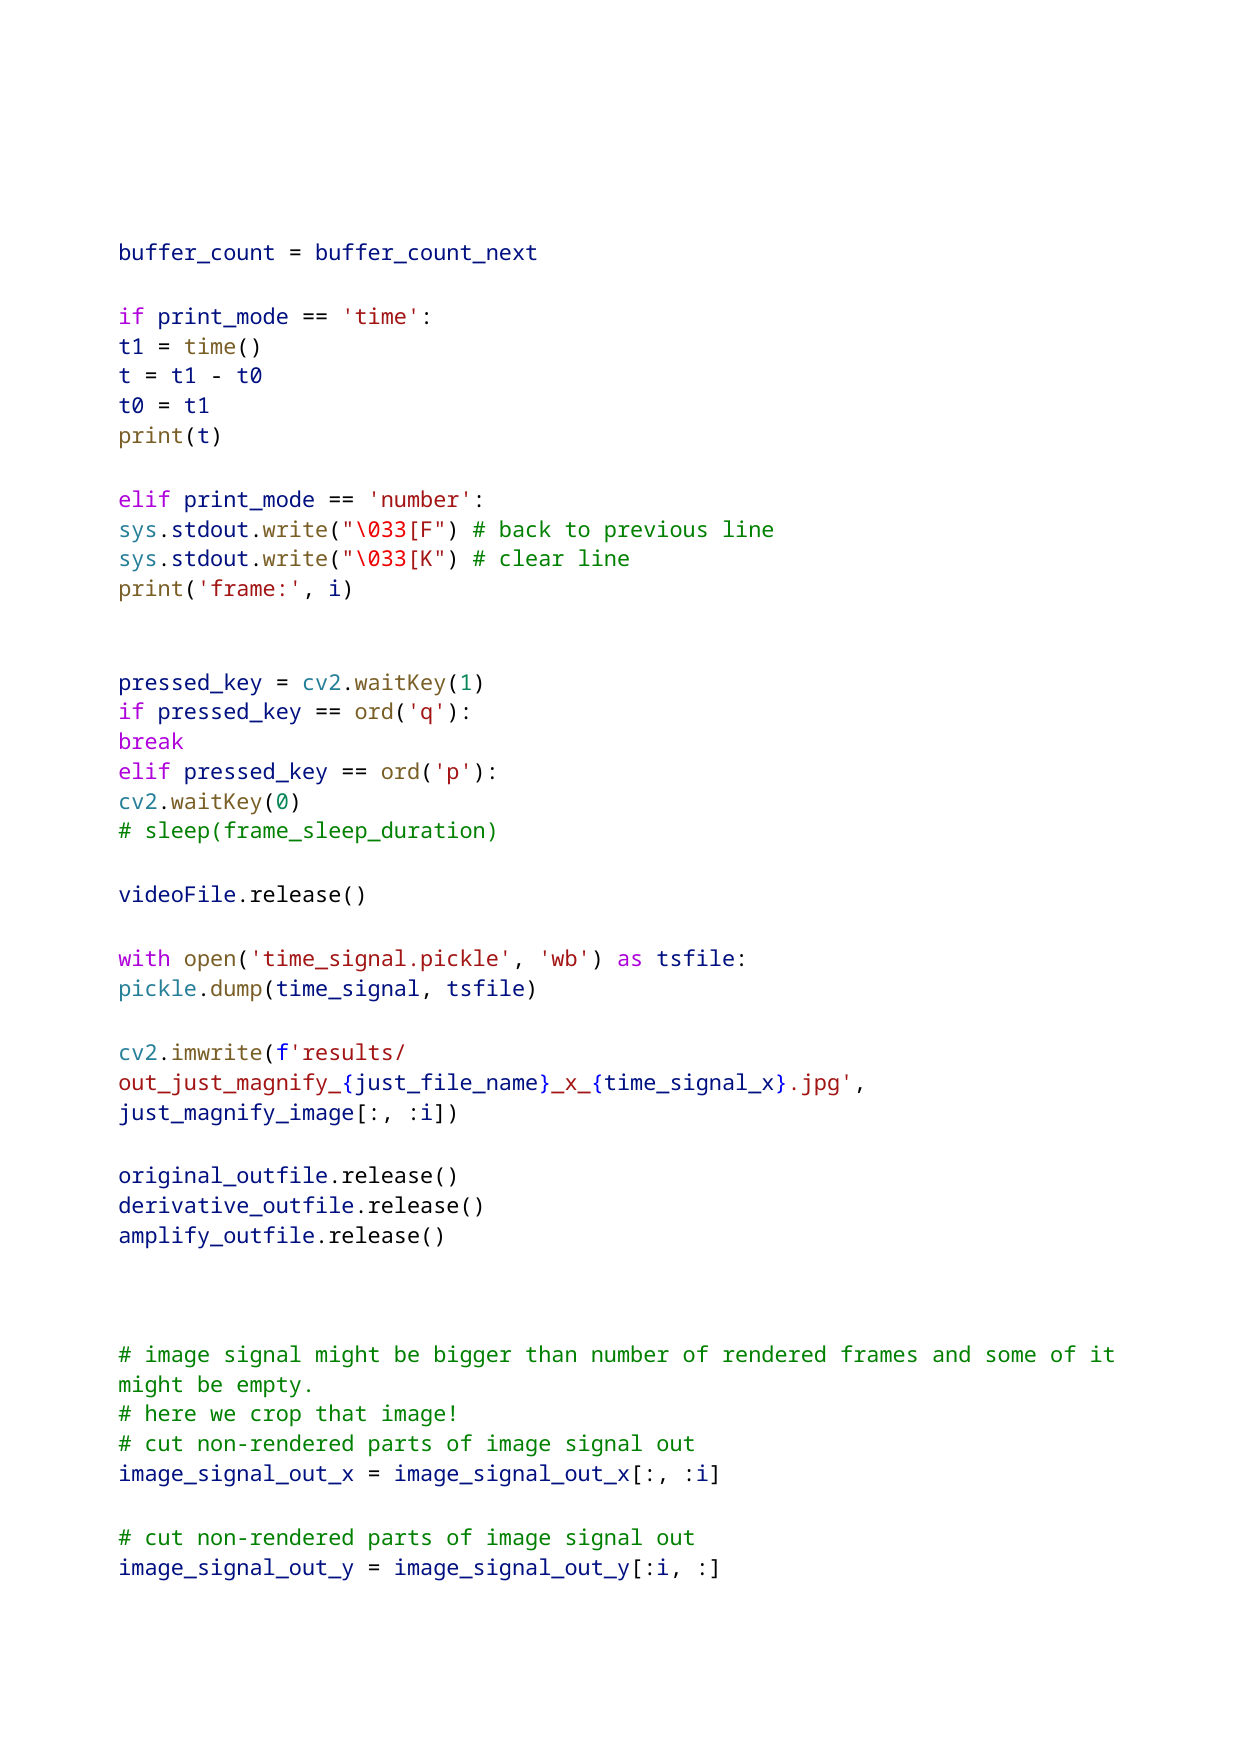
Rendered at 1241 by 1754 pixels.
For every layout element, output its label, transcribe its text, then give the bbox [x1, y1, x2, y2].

text # image signal might be bigger than number of rendered frames and some of it might be empty. [118, 1339, 1122, 1398]
text amplify_outfile.release() [118, 1220, 1122, 1250]
text cv2.imwrite(f'results/out_just_magnify_{just_file_name}_x_{time_signal_x}.jpg', just_magnify_image[:, :i]) [118, 1037, 1122, 1126]
text t1 = time() [118, 331, 1122, 360]
text derivative_outfile.release() [118, 1190, 1122, 1220]
text image_signal_out_x = image_signal_out_x[:, :i] [118, 1458, 1122, 1488]
text print(t) [118, 420, 1122, 450]
text print('frame:', i) [118, 573, 1122, 603]
text original_outfile.release() [118, 1160, 1122, 1190]
text image_signal_out_y = image_signal_out_y[:i, :] [118, 1552, 1122, 1581]
text t0 = t1 [118, 390, 1122, 420]
text videoFile.release() [118, 879, 1122, 909]
text # here we crop that image! [118, 1398, 1122, 1428]
text sys.stdout.write("\033[F") # back to previous line [118, 514, 1122, 543]
text cv2.waitKey(0) [118, 786, 1122, 816]
text # sleep(frame_sleep_duration) [118, 816, 1122, 845]
text # cut non-rendered parts of image signal out [118, 1522, 1122, 1552]
text buffer_count = buffer_count_next [118, 237, 1122, 267]
text sys.stdout.write("\033[K") # clear line [118, 543, 1122, 573]
text # cut non-rendered parts of image signal out [118, 1428, 1122, 1458]
text with open('time_signal.pickle', 'wb') as tsfile: [118, 943, 1122, 973]
text break [118, 726, 1122, 756]
text t = t1 - t0 [118, 360, 1122, 390]
text pickle.dump(time_signal, tsfile) [118, 973, 1122, 1003]
text pressed_key = cv2.waitKey(1) [118, 667, 1122, 696]
text elif print_mode == 'number': [118, 484, 1122, 514]
text if print_mode == 'time': [118, 301, 1122, 331]
text if pressed_key == ord('q'): [118, 696, 1122, 726]
text elif pressed_key == ord('p'): [118, 756, 1122, 786]
